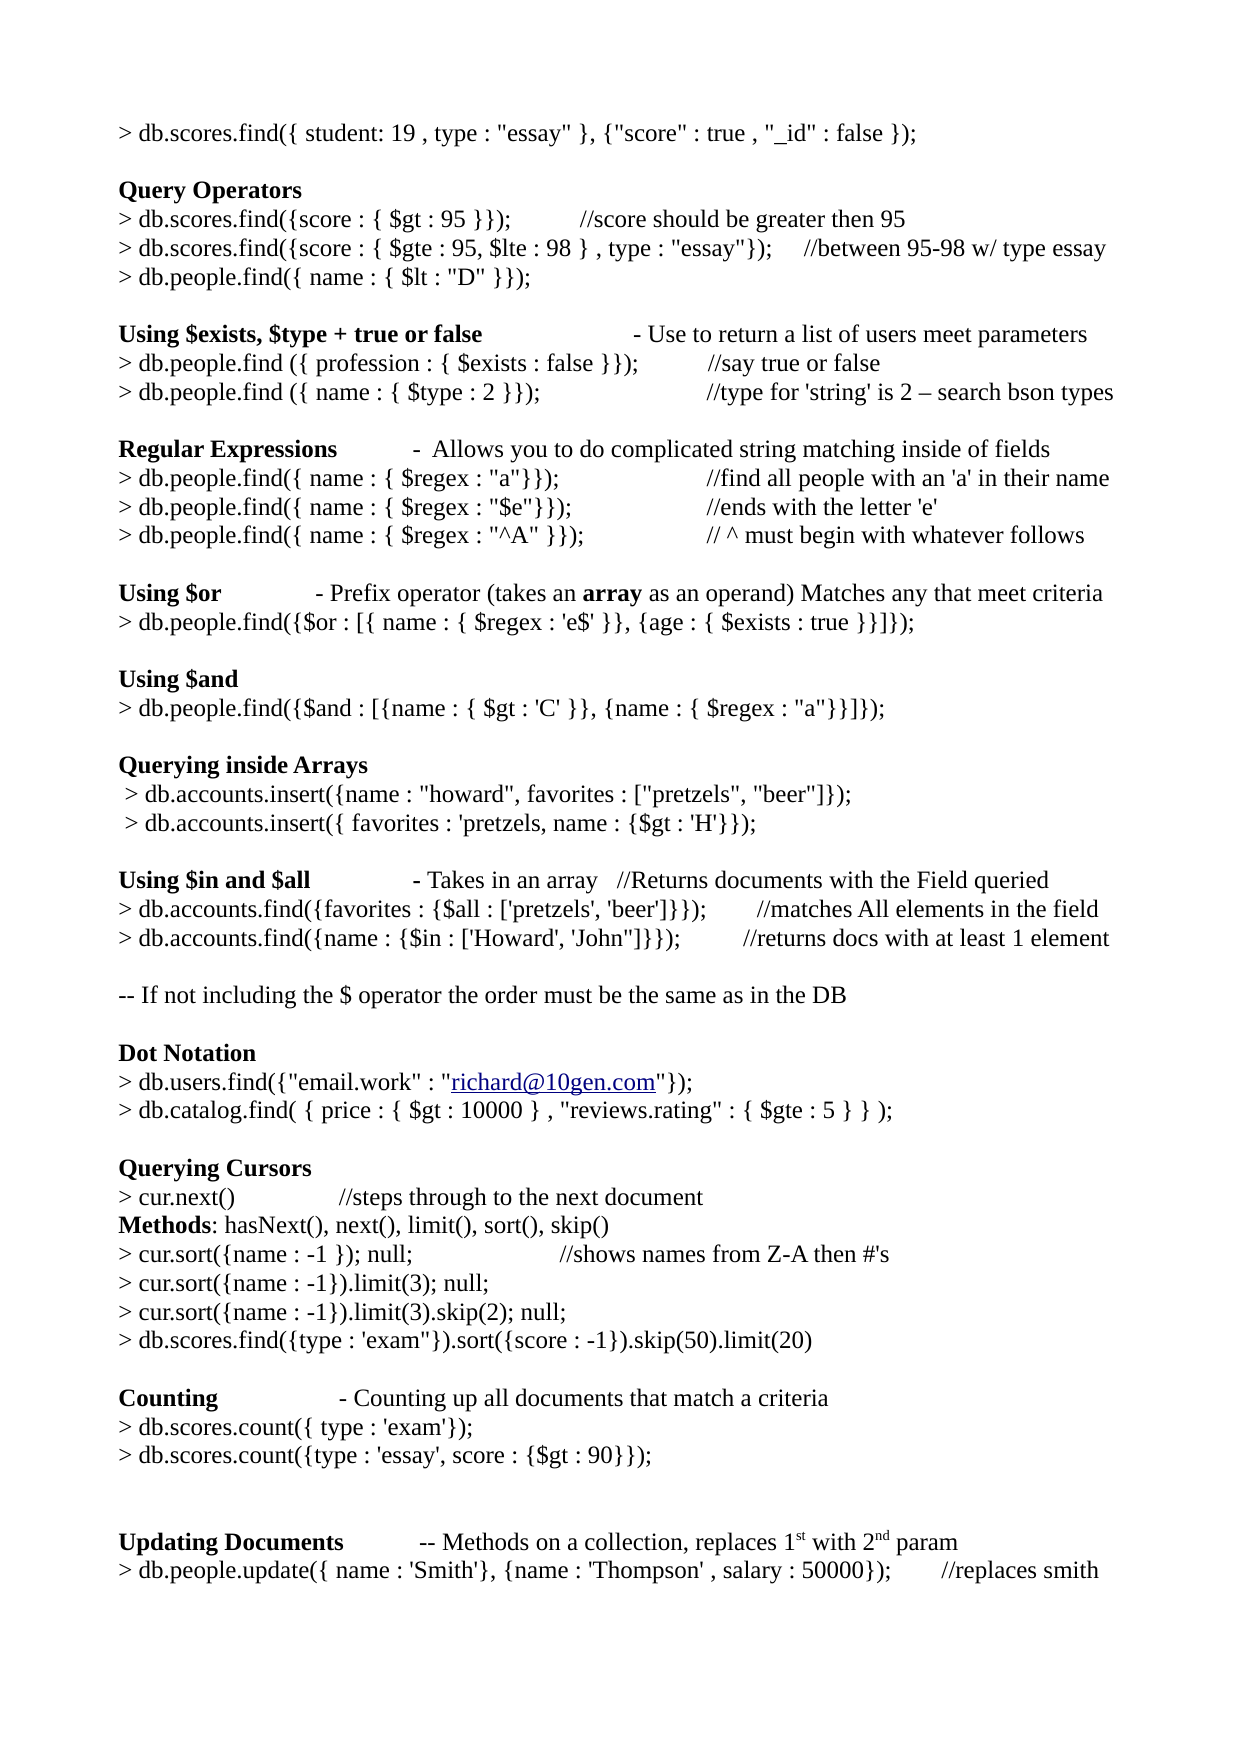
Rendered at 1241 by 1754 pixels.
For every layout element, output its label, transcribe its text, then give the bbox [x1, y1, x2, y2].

text > db.people.find({$or : [{ name : { $regex : 'e$' }}, {age : { $exists : true }}]}); [118, 607, 1122, 636]
text > db.accounts.insert({name : "howard", favorites : ["pretzels", "beer"]}); [118, 779, 1122, 808]
text > db.people.find ({ name : { $type : 2 }}); //type for 'string' is 2 – search bson types [118, 377, 1122, 406]
text -- If not including the $ operator the order must be the same as in the DB [118, 981, 1122, 1009]
text Using $and [118, 664, 1122, 693]
text > db.scores.count({type : 'essay', score : {$gt : 90}}); [118, 1441, 1122, 1469]
text > db.people.find({ name : { $regex : "a"}}); //find all people with an 'a' in their name [118, 463, 1122, 492]
text > db.people.find({ name : { $regex : "^A" }}); // ^ must begin with whatever follows [118, 521, 1122, 549]
text Using $exists, $type + true or false - Use to return a list of users meet parameters [118, 319, 1122, 348]
text > db.accounts.find({favorites : {$all : ['pretzels', 'beer']}}); //matches All elements in the field [118, 894, 1122, 923]
text > db.people.update({ name : 'Smith'}, {name : 'Thompson' , salary : 50000}); //replaces smith [118, 1556, 1122, 1584]
text Counting - Counting up all documents that match a criteria [118, 1383, 1122, 1412]
text > db.scores.find({score : { $gt : 95 }}); //score should be greater then 95 [118, 204, 1122, 233]
text Methods: hasNext(), next(), limit(), sort(), skip() [118, 1211, 1122, 1239]
text > db.scores.count({ type : 'exam'}); [118, 1412, 1122, 1441]
text > db.accounts.find({name : {$in : ['Howard', 'John"]}}); //returns docs with at least 1 element [118, 923, 1122, 952]
text Dot Notation [118, 1038, 1122, 1067]
text > cur.sort({name : -1}).limit(3).skip(2); null; [118, 1297, 1122, 1326]
text > db.people.find({$and : [{name : { $gt : 'C' }}, {name : { $regex : "a"}}]}); [118, 693, 1122, 722]
text Querying inside Arrays [118, 751, 1122, 779]
text > cur.sort({name : -1 }); null; //shows names from Z-A then #'s [118, 1239, 1122, 1268]
text Regular Expressions - Allows you to do complicated string matching inside of fields [118, 434, 1122, 463]
text > db.people.find({ name : { $lt : "D" }}); [118, 262, 1122, 291]
text Query Operators [118, 176, 1122, 204]
text > db.people.find ({ profession : { $exists : false }}); //say true or false [118, 348, 1122, 377]
text Querying Cursors [118, 1153, 1122, 1182]
text > db.scores.find({ student: 19 , type : "essay" }, {"score" : true , "_id" : false }); [118, 118, 1122, 147]
text > db.accounts.insert({ favorites : 'pretzels, name : {$gt : 'H'}}); [118, 808, 1122, 837]
text > db.scores.find({type : 'exam"}).sort({score : -1}).skip(50).limit(20) [118, 1326, 1122, 1354]
text Using $or - Prefix operator (takes an array as an operand) Matches any that meet criteria [118, 578, 1122, 607]
text Using $in and $all - Takes in an array //Returns documents with the Field queried [118, 866, 1122, 894]
text > db.scores.find({score : { $gte : 95, $lte : 98 } , type : "essay"}); //between 95-98 w/ type essay [118, 233, 1122, 262]
text > db.people.find({ name : { $regex : "$e"}}); //ends with the letter 'e' [118, 492, 1122, 521]
text > cur.next() //steps through to the next document [118, 1182, 1122, 1211]
text > cur.sort({name : -1}).limit(3); null; [118, 1268, 1122, 1297]
text > db.catalog.find( { price : { $gt : 10000 } , "reviews.rating" : { $gte : 5 } } ); [118, 1096, 1122, 1124]
text > db.users.find({"email.work" : "richard@10gen.com"}); [118, 1067, 1122, 1096]
text Updating Documents -- Methods on a collection, replaces 1st with 2nd param [118, 1527, 1122, 1556]
